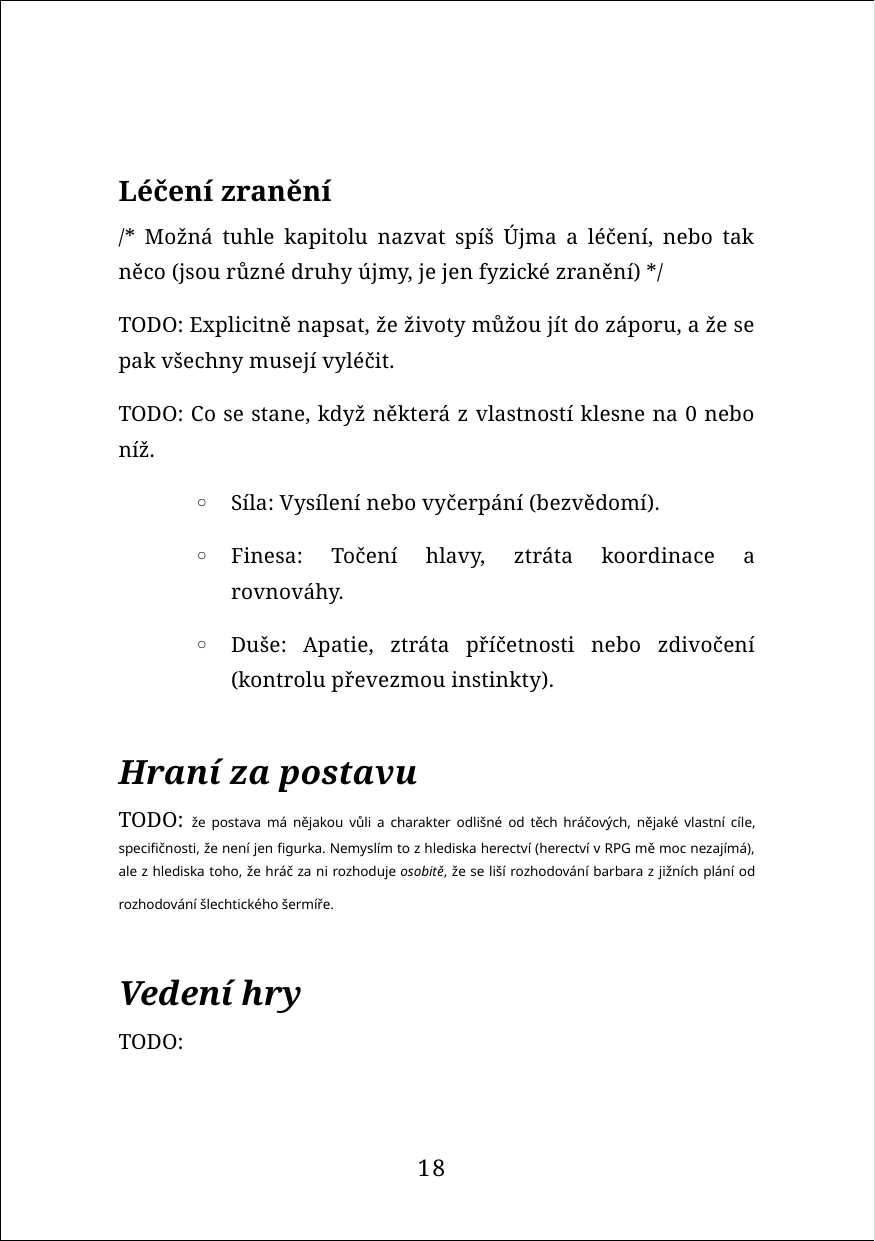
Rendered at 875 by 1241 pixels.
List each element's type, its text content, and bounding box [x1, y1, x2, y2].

text TODO: že postava má nějakou vůli a charakter odlišné od těch hráčových, nějaké vlastní cíle, specifičnosti, že není jen figurka. Nemyslím to z hlediska herectví (herectví v RPG mě moc nezajímá), ale z hlediska toho, že hráč za ni rozhoduje osobitě, že se liší rozhodování barbara z jižních plání od rozhodování šlechtického šermíře. [118, 806, 756, 915]
text TODO: [118, 1027, 756, 1055]
text /* Možná tuhle kapitolu nazvat spíš Újma a léčení, nebo tak něco (jsou různé druhy újmy, je jen fyzické zranění) */ [118, 222, 756, 286]
subtitle Hraní za postavu [118, 748, 756, 794]
list Duše: Apatie, ztráta příčetnosti nebo zdivočení (kontrolu převezmou instinkty). [193, 630, 756, 694]
subtitle Vedení hry [118, 970, 756, 1015]
text TODO: Explicitně napsat, že životy můžou jít do záporu, a že se pak všechny musejí vyléčit. [118, 311, 756, 374]
text TODO: Co se stane, když některá z vlastností klesne na 0 nebo níž. [118, 399, 756, 463]
list Síla: Vysílení nebo vyčerpání (bezvědomí). [193, 488, 756, 517]
subtitle Léčení zranění [118, 172, 756, 210]
list Finesa: Točení hlavy, ztráta koordinace a rovnováhy. [193, 541, 756, 605]
